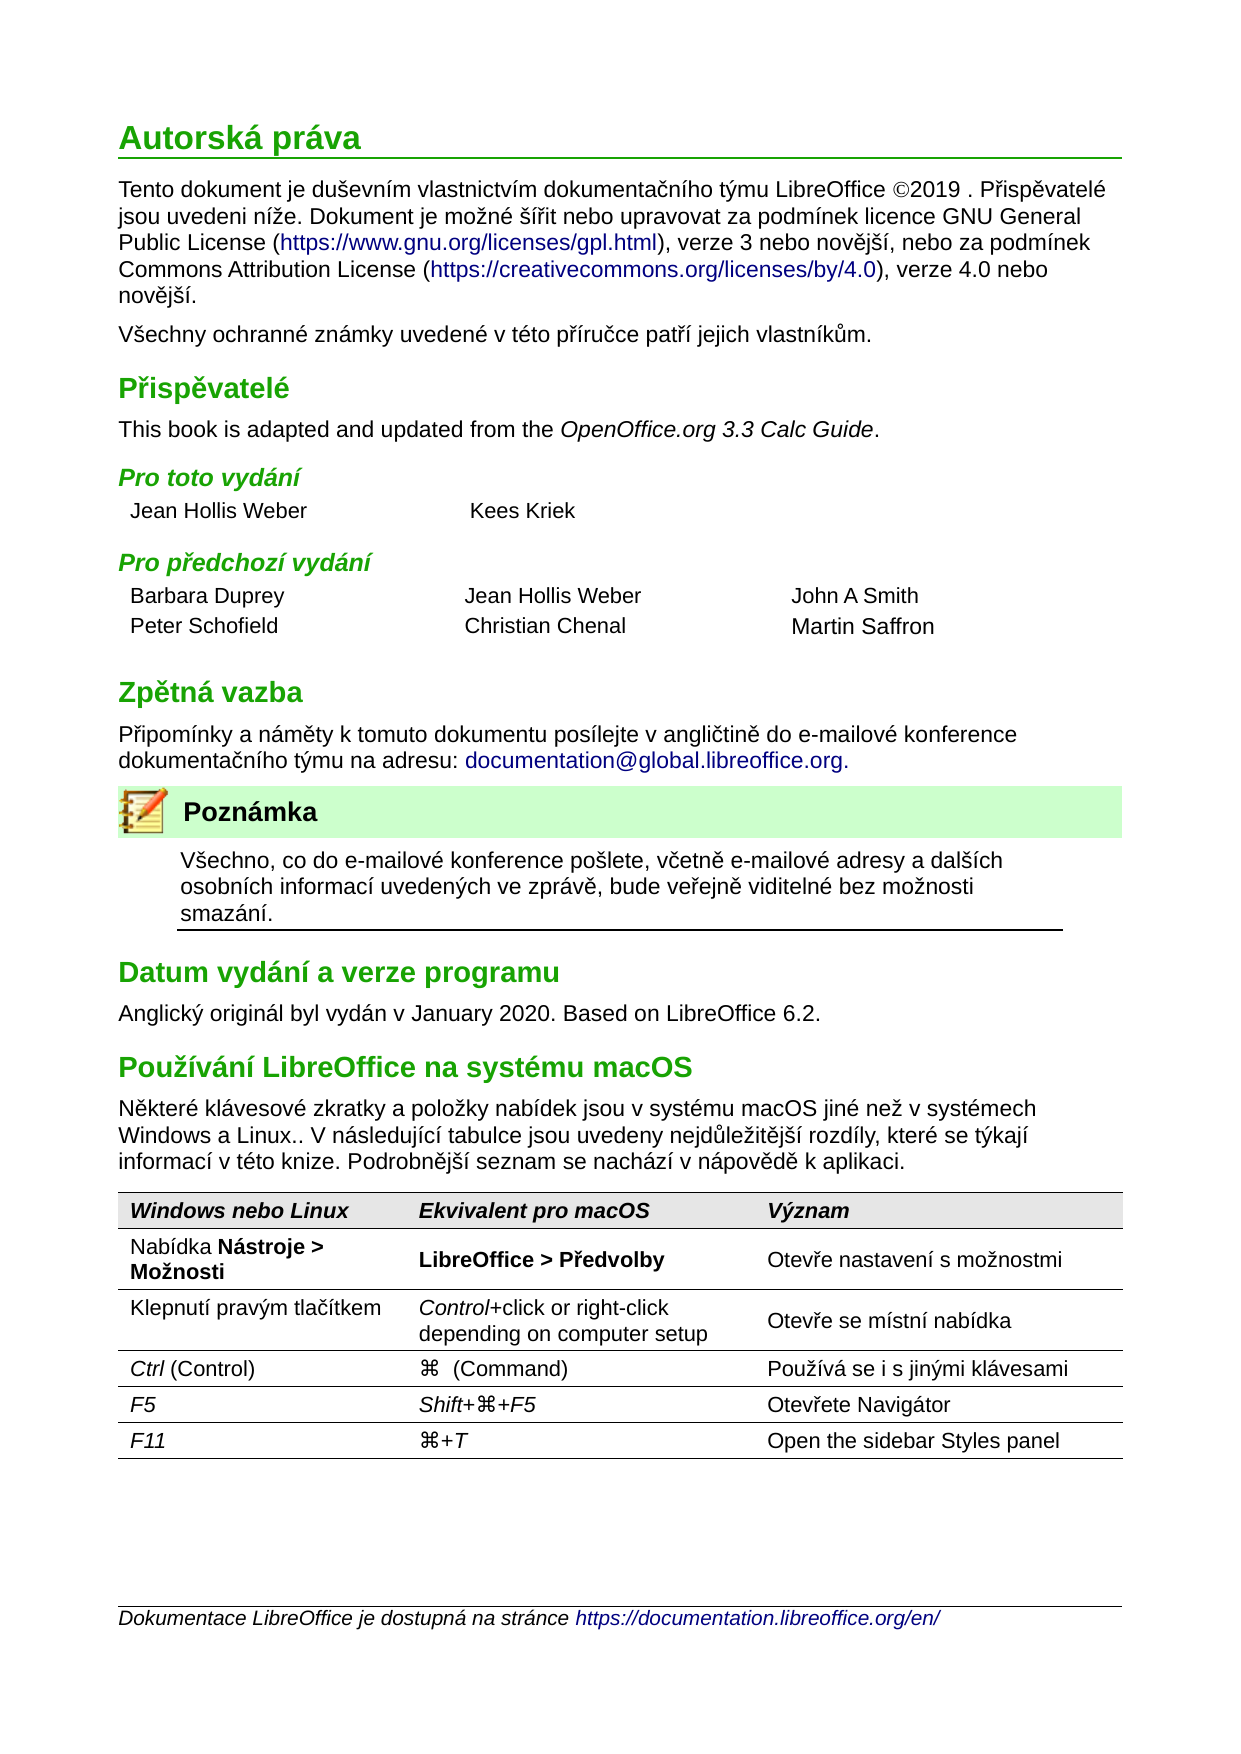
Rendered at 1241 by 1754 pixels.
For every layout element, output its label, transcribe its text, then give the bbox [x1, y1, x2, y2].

table_cell Control+click or right-click depending on computer setup [407, 1290, 755, 1350]
table_header Ekvivalent pro macOS [407, 1193, 755, 1228]
table_cell Martin Saffron [791, 613, 1122, 652]
text Anglický originál byl vydán v lednu 2020. Based on LibreOffice 6.2. [118, 1000, 1122, 1026]
table_header John A Smith [791, 583, 1122, 613]
subtitle Zpětná vazba [118, 675, 1122, 709]
subtitle Pro toto vydání [118, 463, 1122, 492]
picture [119, 786, 170, 837]
text Všechno, co do e-mailové konference pošlete, včetně e-mailové adresy a dalších osobních informací uvedených ve zprávě, bude veřejně viditelné bez možnosti smazání. [177, 844, 1063, 929]
table_cell Ctrl (Control) [118, 1351, 407, 1386]
table_cell Open the sidebar Styles panel [755, 1423, 1123, 1458]
subtitle Přispěvatelé [118, 371, 1122, 404]
subtitle Poznámka [118, 793, 1122, 834]
table_header Význam [755, 1193, 1123, 1228]
table_cell F11 [118, 1423, 407, 1458]
table_cell Shift+⌘+F5 [407, 1387, 755, 1422]
table_cell LibreOffice > Předvolby [407, 1229, 755, 1289]
table_header Jean Hollis Weber [453, 583, 791, 613]
table_cell Otevře se místní nabídka [755, 1290, 1123, 1350]
table_cell Christian Chenal [453, 613, 791, 652]
table_cell Používá se i s jinými klávesami [755, 1351, 1123, 1386]
table_header Kees Kriek [458, 498, 789, 528]
subtitle Používání LibreOffice na systému macOS [118, 1050, 1122, 1083]
text Některé klávesové zkratky a položky nabídek jsou v systému macOS jiné než v systémech Windows a Linux.. V následující tabulce jsou uvedeny nejdůležitější rozdíly, které se týkají informací v této knize. Podrobnější seznam se nachází v nápovědě k aplikaci. [118, 1095, 1122, 1174]
text Tento dokument je duševním vlastnictvím dokumentačního týmu LibreOffice ©2019 . Přispěvatelé jsou uvedeni níže. Dokument je možné šířit nebo upravovat za podmínek licence GNU General Public License (https://www.gnu.org/licenses/gpl.html), verze 3 nebo novější, nebo za podmínek Commons Attribution License (https://creativecommons.org/licenses/by/4.0), verze 4.0 nebo novější. [118, 176, 1122, 308]
table_cell F5 [118, 1387, 407, 1422]
subtitle Autorská práva [118, 118, 1122, 157]
text Připomínky a náměty k tomuto dokumentu posílejte v angličtině do e-mailové konference dokumentačního týmu na adresu: documentation@global.libreoffice.org. [118, 721, 1122, 773]
text This book is adapted and updated from the OpenOffice.org 3.3 Calc Guide. [118, 416, 1122, 442]
table_cell Nabídka Nástroje > Možnosti [118, 1229, 407, 1289]
table_cell Otevře nastavení s možnostmi [755, 1229, 1123, 1289]
text Všechny ochranné známky uvedené v této příručce patří jejich vlastníkům. [118, 321, 1122, 347]
table_header Windows nebo Linux [118, 1193, 407, 1228]
table_cell ⌘+T [407, 1423, 755, 1458]
subtitle Datum vydání a verze programu [118, 955, 1122, 988]
table_cell Peter Schofield [118, 613, 453, 652]
table_header [789, 498, 1122, 528]
table_header Jean Hollis Weber [118, 498, 458, 528]
subtitle Pro předchozí vydání [118, 548, 1122, 577]
table_cell Otevřete Navigátor [755, 1387, 1123, 1422]
table_cell ⌘ (Command) [407, 1351, 755, 1386]
table_cell Klepnutí pravým tlačítkem [118, 1290, 407, 1350]
table_header Barbara Duprey [118, 583, 453, 613]
